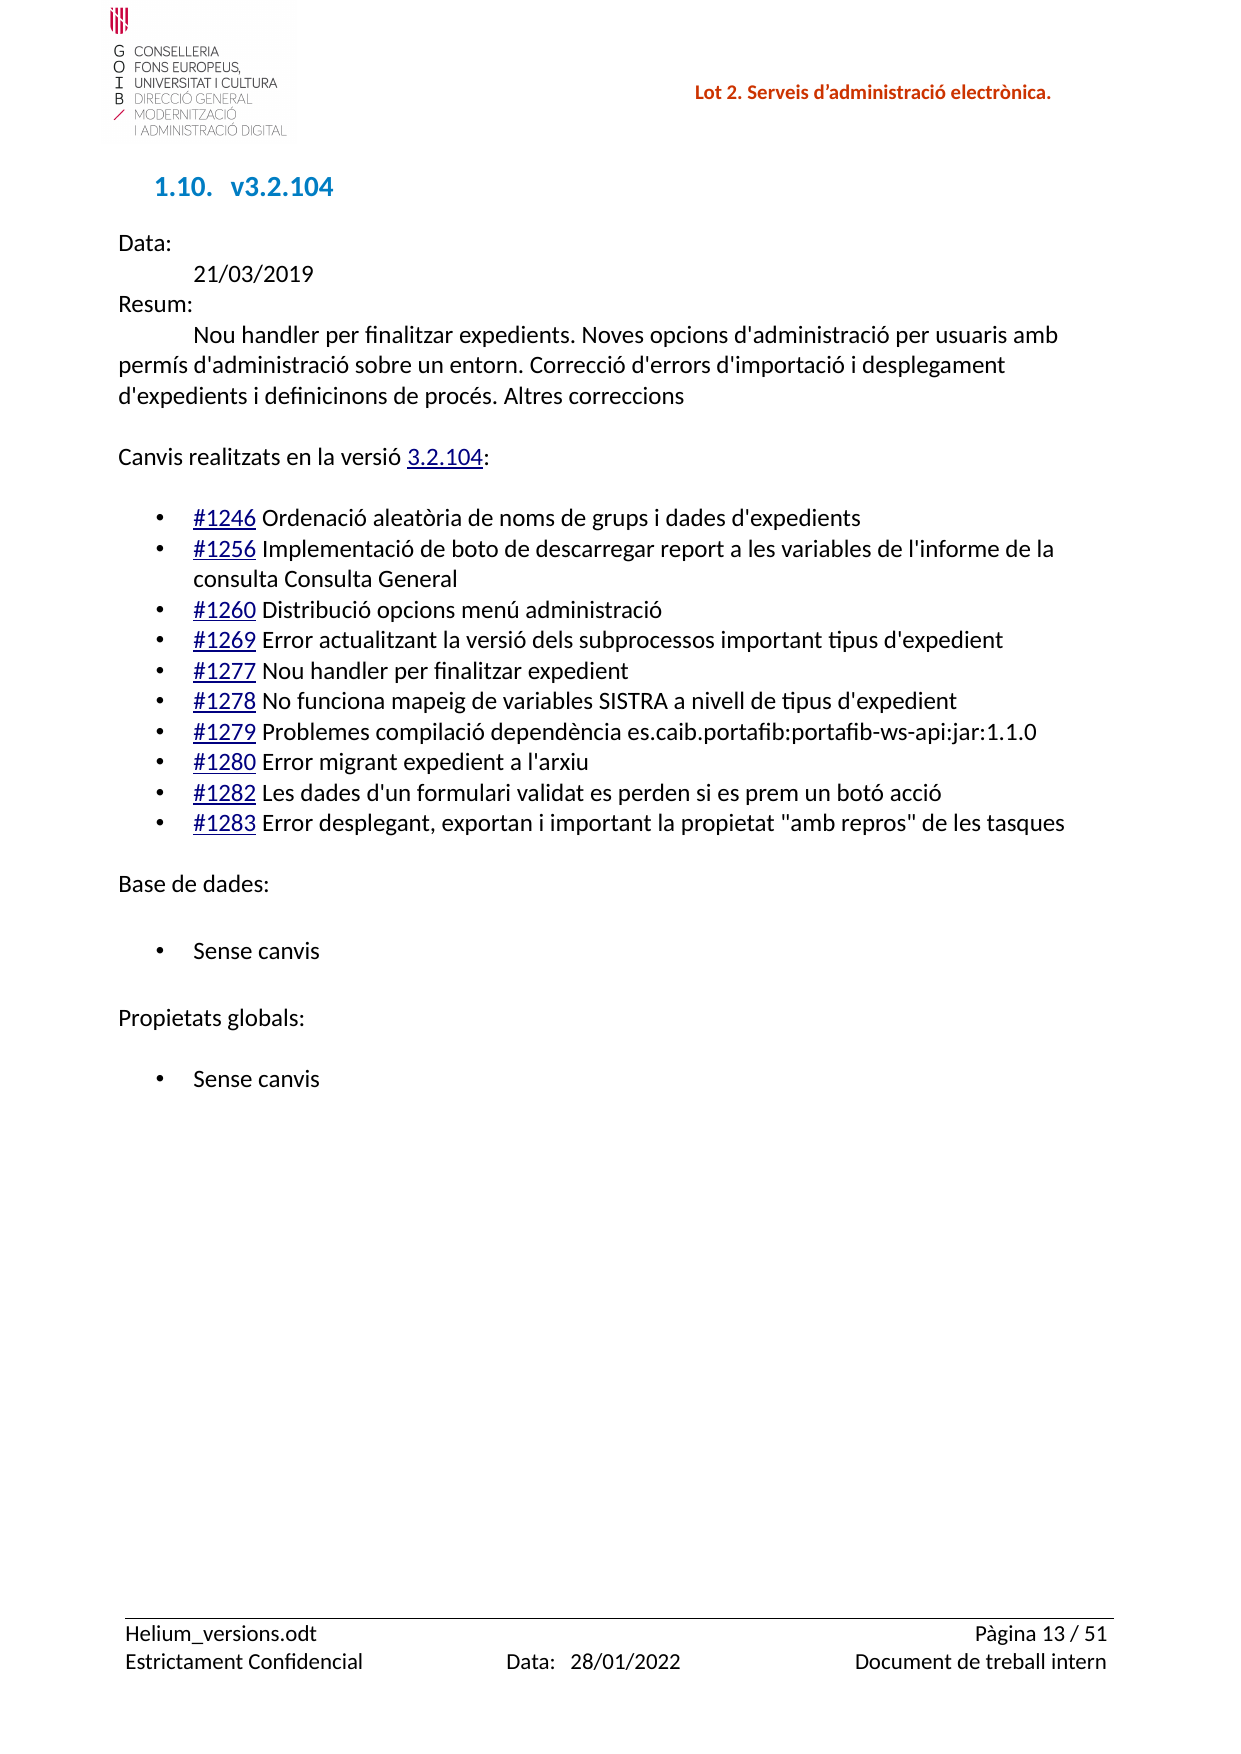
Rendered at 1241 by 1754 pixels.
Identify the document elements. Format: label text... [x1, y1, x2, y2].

picture [100, 0, 297, 144]
list #1269 Error actualitzant la versió dels subprocessos important tipus d'expedient [156, 624, 1122, 655]
text Resum: [118, 289, 1122, 319]
list Sense canvis [156, 936, 1122, 966]
text Base de dades: [118, 868, 1122, 899]
list #1282 Les dades d'un formulari validat es perden si es prem un botó acció [156, 777, 1122, 807]
list #1283 Error desplegant, exportan i important la propietat "amb repros" de les tasques [156, 807, 1122, 838]
list #1246 Ordenació aleatòria de noms de grups i dades d'expedients [156, 502, 1122, 533]
list #1256 Implementació de boto de descarregar report a les variables de l'informe de la consulta Consulta General [156, 533, 1122, 594]
list #1278 No funciona mapeig de variables SISTRA a nivell de tipus d'expedient [156, 685, 1122, 716]
text Data: [118, 228, 1122, 258]
text Canvis realitzats en la versió 3.2.104: [118, 441, 1122, 472]
list #1279 Problemes compilació dependència es.caib.portafib:portafib-ws-api:jar:1.1.0 [156, 716, 1122, 746]
text Propietats globals: [118, 1002, 1122, 1033]
list Sense canvis [156, 1063, 1122, 1094]
list #1280 Error migrant expedient a l'arxiu [156, 746, 1122, 777]
list #1277 Nou handler per finalitzar expedient [156, 655, 1122, 685]
list #1260 Distribució opcions menú administració [156, 594, 1122, 624]
text Nou handler per finalitzar expedients. Noves opcions d'administració per usuaris amb permís d'administració sobre un entorn. Correcció d'errors d'importació i desplegament d'expedients i definicinons de procés. Altres correccions [118, 319, 1122, 411]
subtitle v3.2.104 [153, 168, 1122, 204]
text 21/03/2019 [118, 258, 1122, 289]
